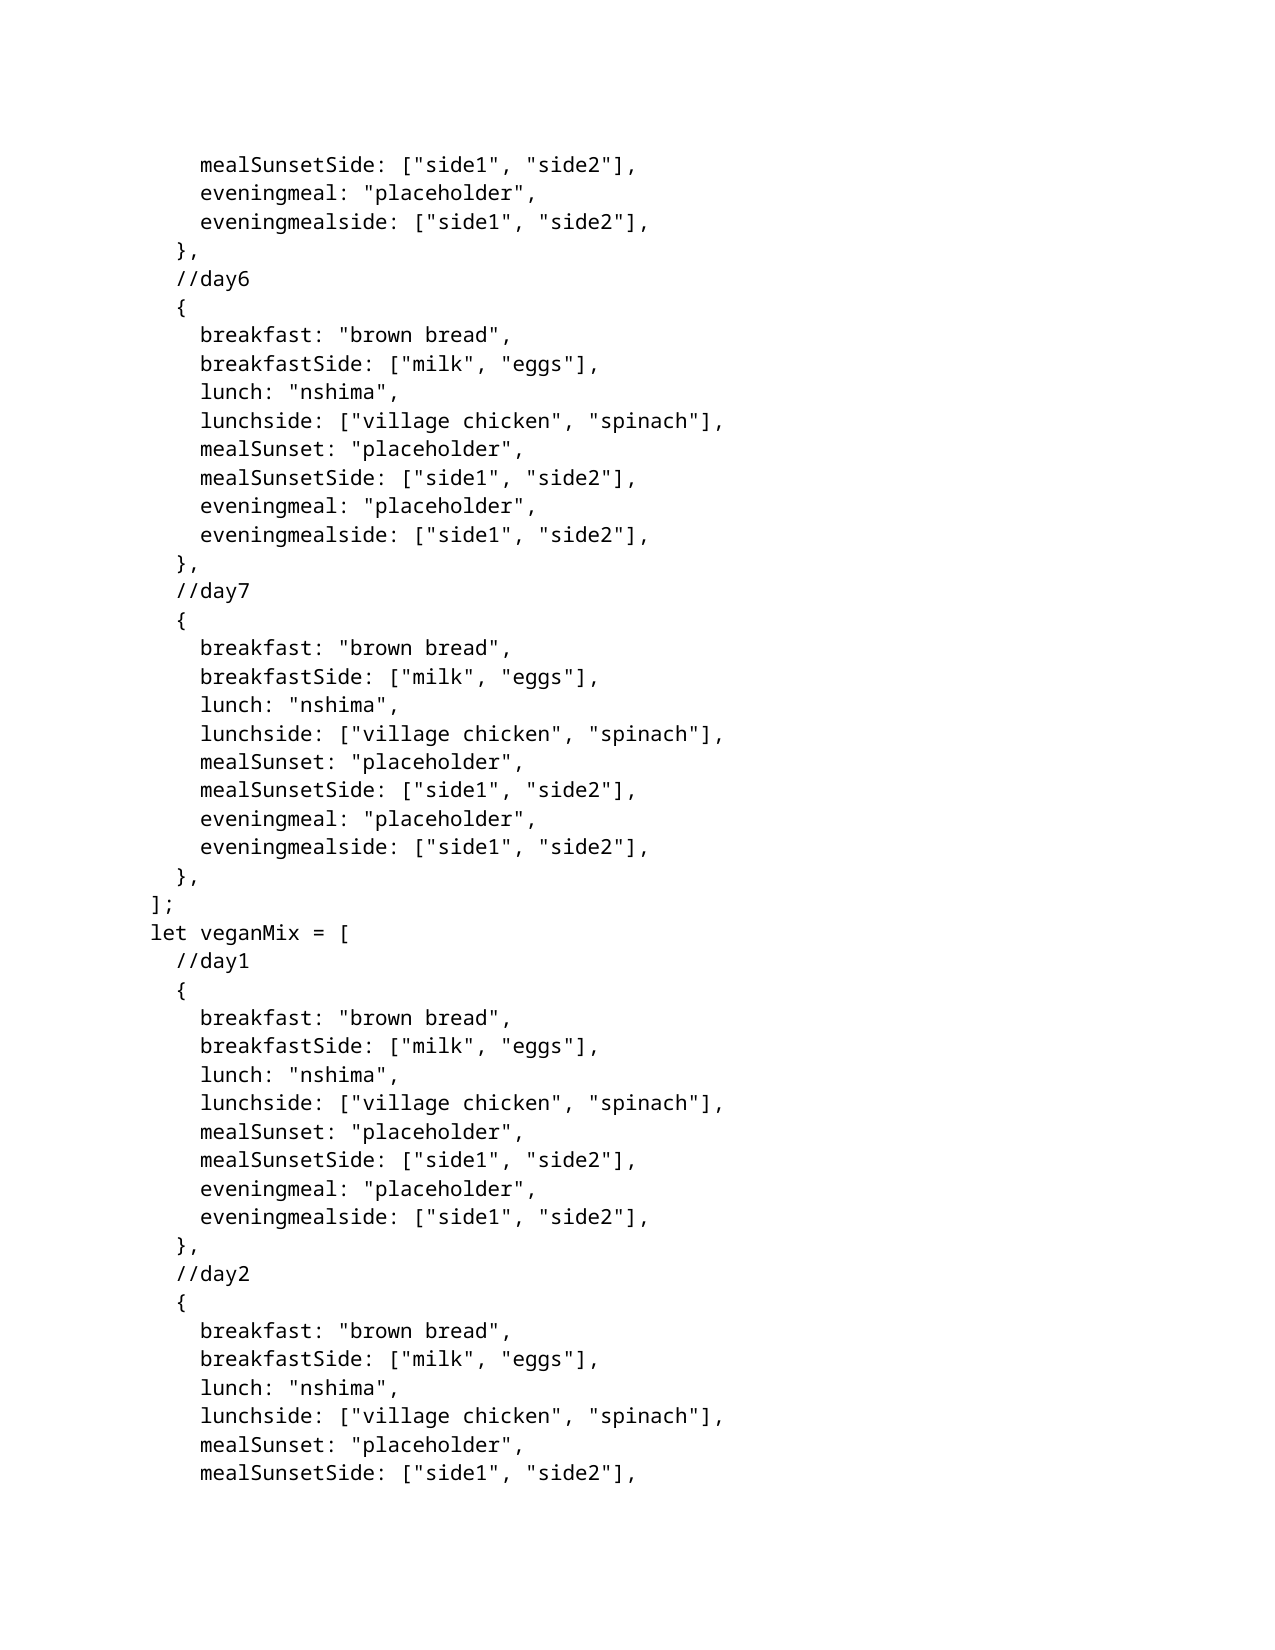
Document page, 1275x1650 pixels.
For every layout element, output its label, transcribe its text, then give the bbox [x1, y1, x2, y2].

text eveningmealside: ["side1", "side2"], [150, 1202, 1125, 1231]
text mealSunsetSide: ["side1", "side2"], [150, 776, 1125, 804]
text mealSunset: "placeholder", [150, 434, 1125, 463]
text mealSunsetSide: ["side1", "side2"], [150, 463, 1125, 491]
text //day7 [150, 577, 1125, 605]
text breakfastSide: ["milk", "eggs"], [150, 662, 1125, 690]
text lunchside: ["village chicken", "spinach"], [150, 1088, 1125, 1117]
text eveningmealside: ["side1", "side2"], [150, 520, 1125, 548]
text ]; [150, 889, 1125, 918]
text mealSunset: "placeholder", [150, 1430, 1125, 1458]
text mealSunset: "placeholder", [150, 1117, 1125, 1145]
text eveningmeal: "placeholder", [150, 178, 1125, 207]
text let veganMix = [ [150, 918, 1125, 946]
text lunchside: ["village chicken", "spinach"], [150, 1401, 1125, 1430]
text eveningmealside: ["side1", "side2"], [150, 832, 1125, 861]
text }, [150, 548, 1125, 577]
text breakfast: "brown bread", [150, 1316, 1125, 1344]
text lunch: "nshima", [150, 1060, 1125, 1088]
text mealSunsetSide: ["side1", "side2"], [150, 1145, 1125, 1174]
text eveningmeal: "placeholder", [150, 491, 1125, 520]
text lunch: "nshima", [150, 377, 1125, 406]
text breakfastSide: ["milk", "eggs"], [150, 1344, 1125, 1373]
text breakfast: "brown bread", [150, 1003, 1125, 1032]
text lunch: "nshima", [150, 1373, 1125, 1401]
text //day1 [150, 946, 1125, 975]
text { [150, 975, 1125, 1003]
text lunch: "nshima", [150, 690, 1125, 719]
text }, [150, 861, 1125, 889]
text mealSunsetSide: ["side1", "side2"], [150, 1458, 1125, 1487]
text }, [150, 235, 1125, 264]
text //day6 [150, 264, 1125, 292]
text mealSunsetSide: ["side1", "side2"], [150, 150, 1125, 178]
text breakfastSide: ["milk", "eggs"], [150, 349, 1125, 377]
text eveningmeal: "placeholder", [150, 804, 1125, 832]
text eveningmeal: "placeholder", [150, 1174, 1125, 1202]
text lunchside: ["village chicken", "spinach"], [150, 406, 1125, 434]
text eveningmealside: ["side1", "side2"], [150, 207, 1125, 235]
text mealSunset: "placeholder", [150, 747, 1125, 776]
text { [150, 292, 1125, 321]
text //day2 [150, 1259, 1125, 1287]
text breakfastSide: ["milk", "eggs"], [150, 1032, 1125, 1060]
text breakfast: "brown bread", [150, 321, 1125, 349]
text { [150, 1287, 1125, 1316]
text }, [150, 1231, 1125, 1259]
text { [150, 605, 1125, 633]
text lunchside: ["village chicken", "spinach"], [150, 719, 1125, 747]
text breakfast: "brown bread", [150, 633, 1125, 662]
